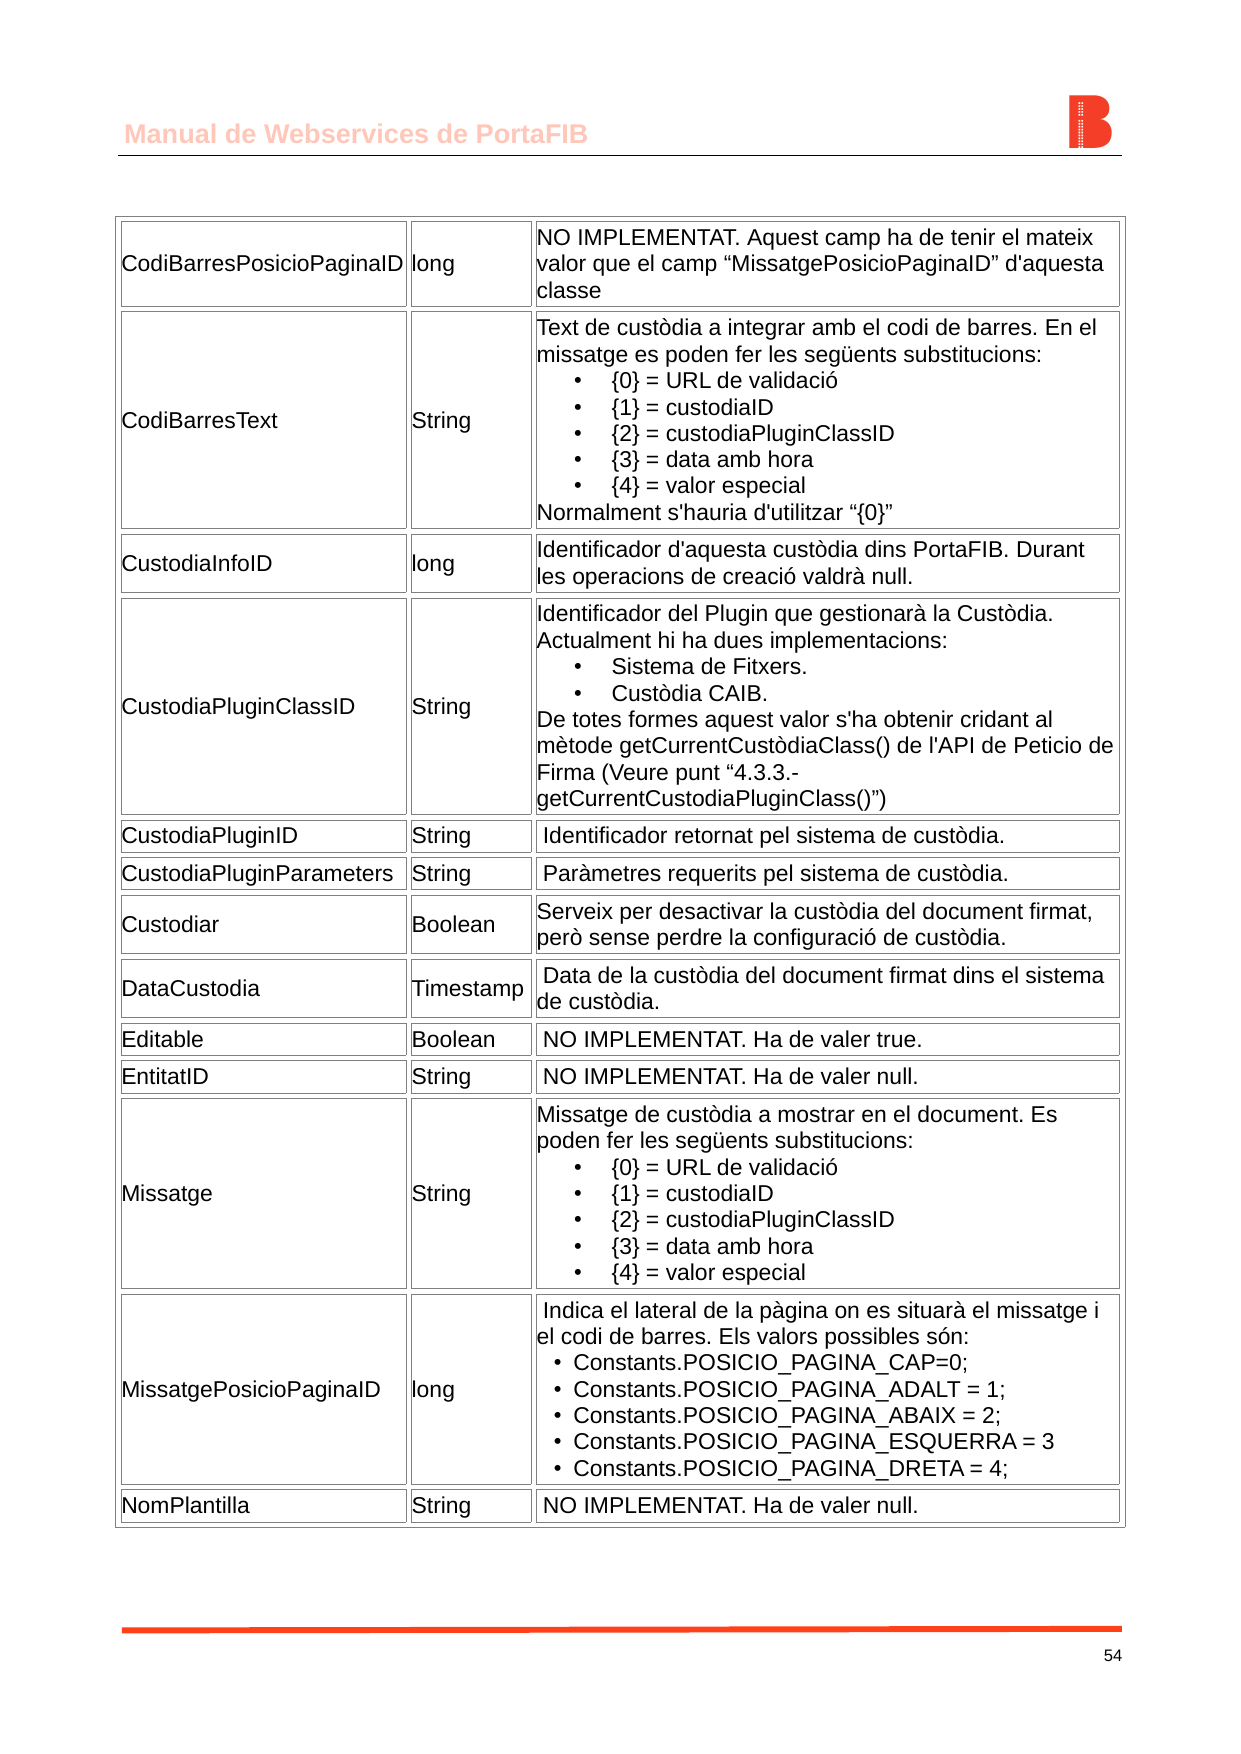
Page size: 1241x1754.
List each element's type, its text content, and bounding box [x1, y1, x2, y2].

table_cell Missatge [118, 1093, 408, 1288]
table_cell Boolean [409, 1017, 533, 1055]
table_cell Missatge de custòdia a mostrar en el document. Es poden fer les següents substitucions: {0} = URL de validació {1} = custodiaID {2} = custodiaPluginClassID {3} = data amb hora {4} = valor especial [534, 1093, 1122, 1288]
table_cell Custodiar [118, 889, 408, 953]
table_cell NO IMPLEMENTAT. Aquest camp ha de tenir el mateix valor que el camp “MissatgePosicioPaginaID” d'aquesta classe [534, 217, 1122, 306]
table_cell DataCustodia [118, 953, 408, 1017]
table_cell EntitatID [118, 1055, 408, 1092]
table_cell Editable [118, 1017, 408, 1055]
table_cell CodiBarresPosicioPaginaID [118, 217, 408, 306]
table_cell Identificador retornat pel sistema de custòdia. [534, 814, 1122, 852]
table_cell MissatgePosicioPaginaID [118, 1288, 408, 1484]
picture [1063, 94, 1117, 150]
table_cell CustodiaPluginID [118, 814, 408, 852]
table_cell String [409, 852, 533, 889]
table_cell Text de custòdia a integrar amb el codi de barres. En el missatge es poden fer les següents substitucions: {0} = URL de validació {1} = custodiaID {2} = custodiaPluginClassID {3} = data amb hora {4} = valor especial Normalment s'hauria d'utilitzar “{0}” [534, 306, 1122, 528]
table_cell CustodiaPluginClassID [118, 592, 408, 814]
table_cell String [409, 814, 533, 852]
table_cell Boolean [409, 889, 533, 953]
table_cell long [409, 1288, 533, 1484]
table_cell long [409, 528, 533, 592]
table_cell String [409, 306, 533, 528]
table_cell NO IMPLEMENTAT. Ha de valer null. [534, 1484, 1122, 1522]
table_cell Timestamp [409, 953, 533, 1017]
table_cell Data de la custòdia del document firmat dins el sistema de custòdia. [534, 953, 1122, 1017]
table_cell NomPlantilla [118, 1484, 408, 1522]
table_cell Serveix per desactivar la custòdia del document firmat, però sense perdre la configuració de custòdia. [534, 889, 1122, 953]
table_cell CodiBarresText [118, 306, 408, 528]
table_cell String [409, 1093, 533, 1288]
table_cell String [409, 592, 533, 814]
table_cell String [409, 1055, 533, 1092]
table_cell Paràmetres requerits pel sistema de custòdia. [534, 852, 1122, 889]
table_cell long [409, 217, 533, 306]
table_cell NO IMPLEMENTAT. Ha de valer true. [534, 1017, 1122, 1055]
table_cell Identificador d'aquesta custòdia dins PortaFIB. Durant les operacions de creació valdrà null. [534, 528, 1122, 592]
table_cell CustodiaPluginParameters [118, 852, 408, 889]
table_cell NO IMPLEMENTAT. Ha de valer null. [534, 1055, 1122, 1092]
table_cell String [409, 1484, 533, 1522]
table_cell CustodiaInfoID [118, 528, 408, 592]
table_cell Indica el lateral de la pàgina on es situarà el missatge i el codi de barres. Els valors possibles són: Constants.POSICIO_PAGINA_CAP=0; Constants.POSICIO_PAGINA_ADALT = 1; Constants.POSICIO_PAGINA_ABAIX = 2; Constants.POSICIO_PAGINA_ESQUERRA = 3 Constants.POSICIO_PAGINA_DRETA = 4; [534, 1288, 1122, 1484]
table_cell Identificador del Plugin que gestionarà la Custòdia. Actualment hi ha dues implementacions: Sistema de Fitxers. Custòdia CAIB. De totes formes aquest valor s'ha obtenir cridant al mètode getCurrentCustòdiaClass() de l'API de Peticio de Firma (Veure punt “4.3.3.-getCurrentCustodiaPluginClass()”) [534, 592, 1122, 814]
